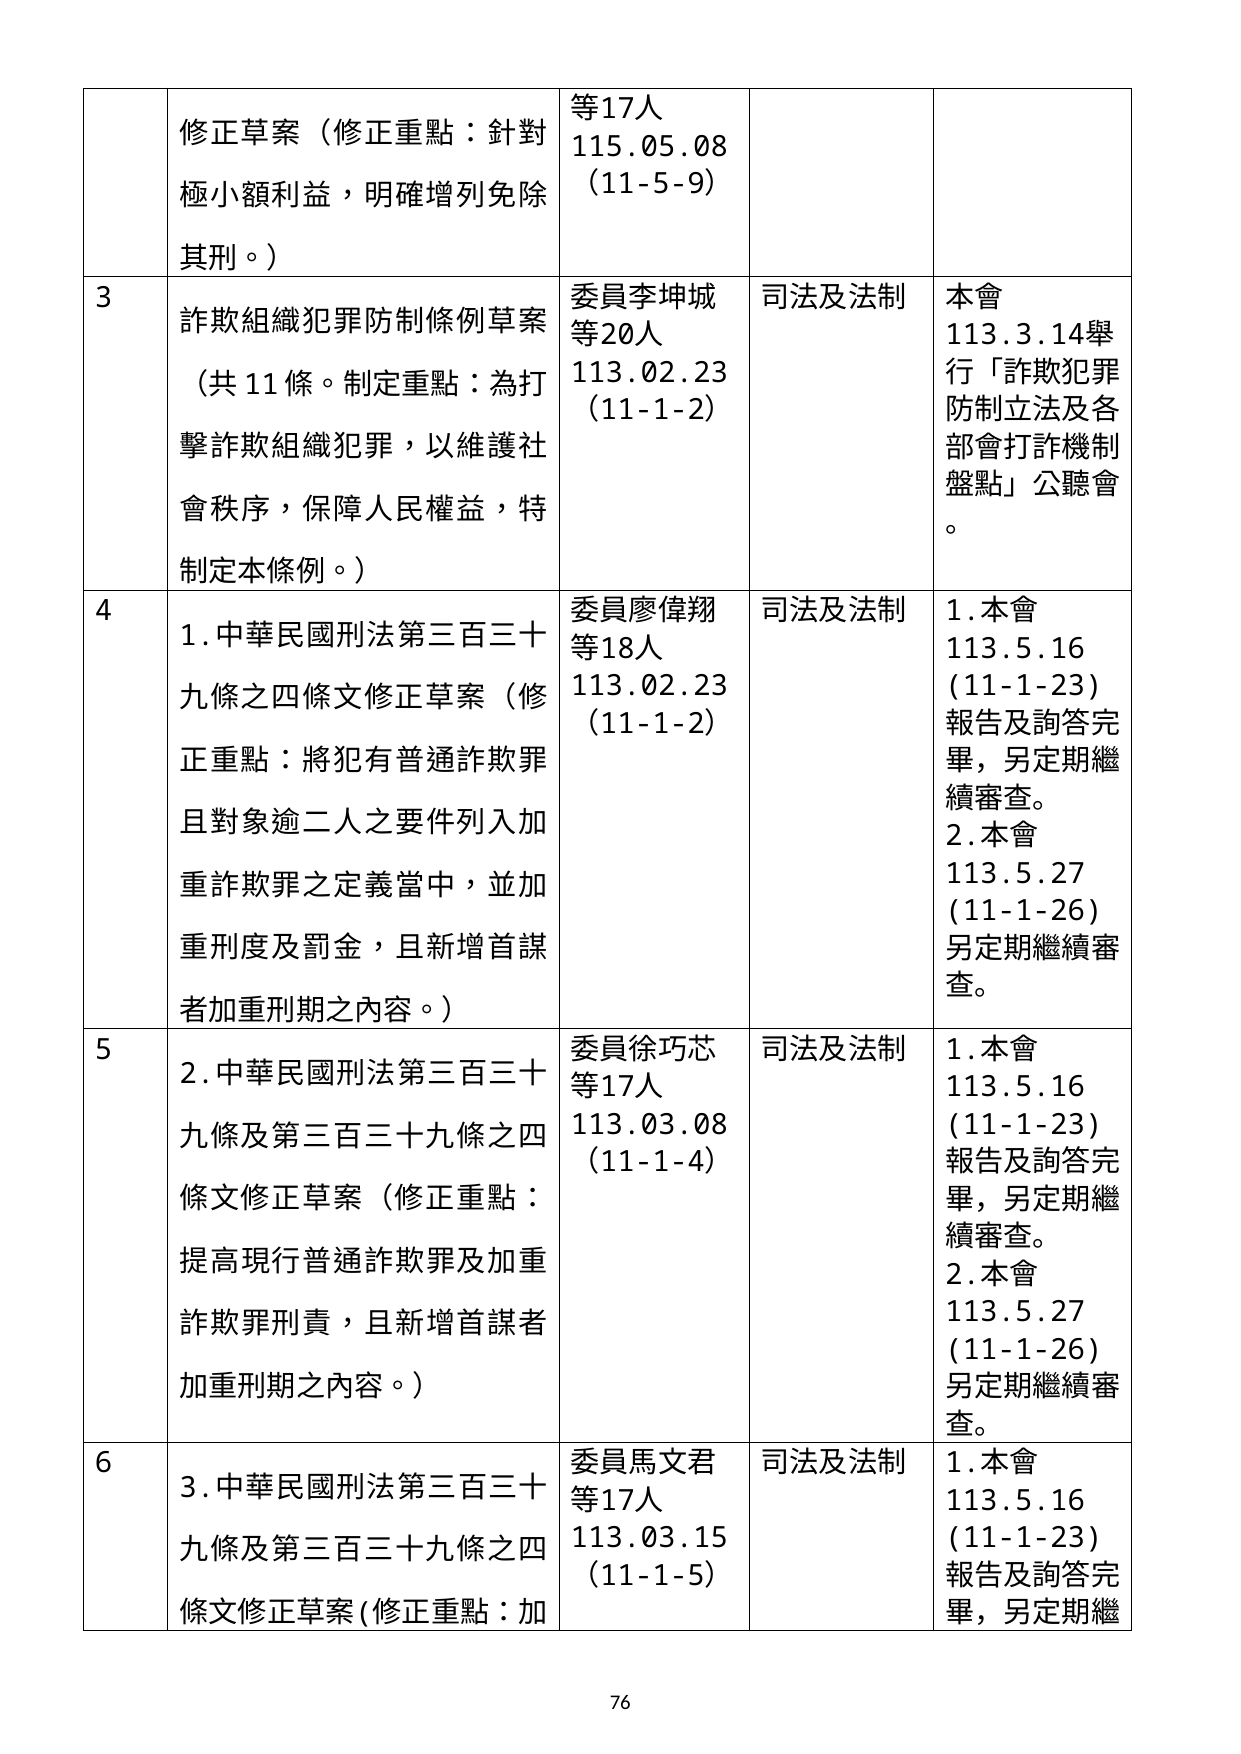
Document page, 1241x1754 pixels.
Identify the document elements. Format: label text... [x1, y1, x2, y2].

table_cell 司法及法制 [750, 1443, 933, 1630]
table_cell 修正草案（修正重點：針對極小額利益，明確增列免除其刑。） [168, 89, 559, 276]
table_cell 委員徐巧芯 等17人 113.03.08 （11-1-4） [560, 1029, 749, 1442]
table_cell 3 [84, 277, 167, 590]
table_cell [750, 89, 933, 276]
table_cell [934, 89, 1131, 276]
table_cell 3.中華民國刑法第三百三十九條及第三百三十九條之四條文修正草案(修正重點：加 [168, 1443, 559, 1630]
table_cell [84, 89, 167, 276]
table_cell 詐欺組織犯罪防制條例草案（共11條。制定重點：為打擊詐欺組織犯罪，以維護社會秩序，保障人民權益，特制定本條例。） [168, 277, 559, 590]
table_cell 1.中華民國刑法第三百三十九條之四條文修正草案（修正重點：將犯有普通詐欺罪且對象逾二人之要件列入加重詐欺罪之定義當中，並加重刑度及罰金，且新增首謀者加重刑期之內容。） [168, 591, 559, 1028]
table_cell 委員李坤城 等20人 113.02.23 （11-1-2） [560, 277, 749, 590]
table_cell 1.本會 113.5.16 (11-1-23)報告及詢答完畢，另定期繼續審查。 2.本會 113.5.27 (11-1-26)另定期繼續審查。 [934, 591, 1131, 1028]
table_cell 司法及法制 [750, 591, 933, 1028]
table_cell 等17人 115.05.08 （11-5-9） [560, 89, 749, 276]
table_cell 委員馬文君 等17人 113.03.15 （11-1-5） [560, 1443, 749, 1630]
table_cell 2.中華民國刑法第三百三十九條及第三百三十九條之四條文修正草案（修正重點：提高現行普通詐欺罪及加重詐欺罪刑責，且新增首謀者加重刑期之內容。） [168, 1029, 559, 1442]
table_cell 6 [84, 1443, 167, 1630]
table_cell 司法及法制 [750, 1029, 933, 1442]
table_cell 司法及法制 [750, 277, 933, 590]
table_cell 1.本會 113.5.16 (11-1-23)報告及詢答完畢，另定期繼 [934, 1443, 1131, 1630]
table_cell 委員廖偉翔 等18人 113.02.23 （11-1-2） [560, 591, 749, 1028]
table_cell 本會 113.3.14舉行「詐欺犯罪防制立法及各部會打詐機制盤點」公聽會。 [934, 277, 1131, 590]
table_cell 5 [84, 1029, 167, 1442]
table_cell 4 [84, 591, 167, 1028]
table_cell 1.本會 113.5.16 (11-1-23)報告及詢答完畢，另定期繼續審查。 2.本會 113.5.27 (11-1-26)另定期繼續審查。 [934, 1029, 1131, 1442]
